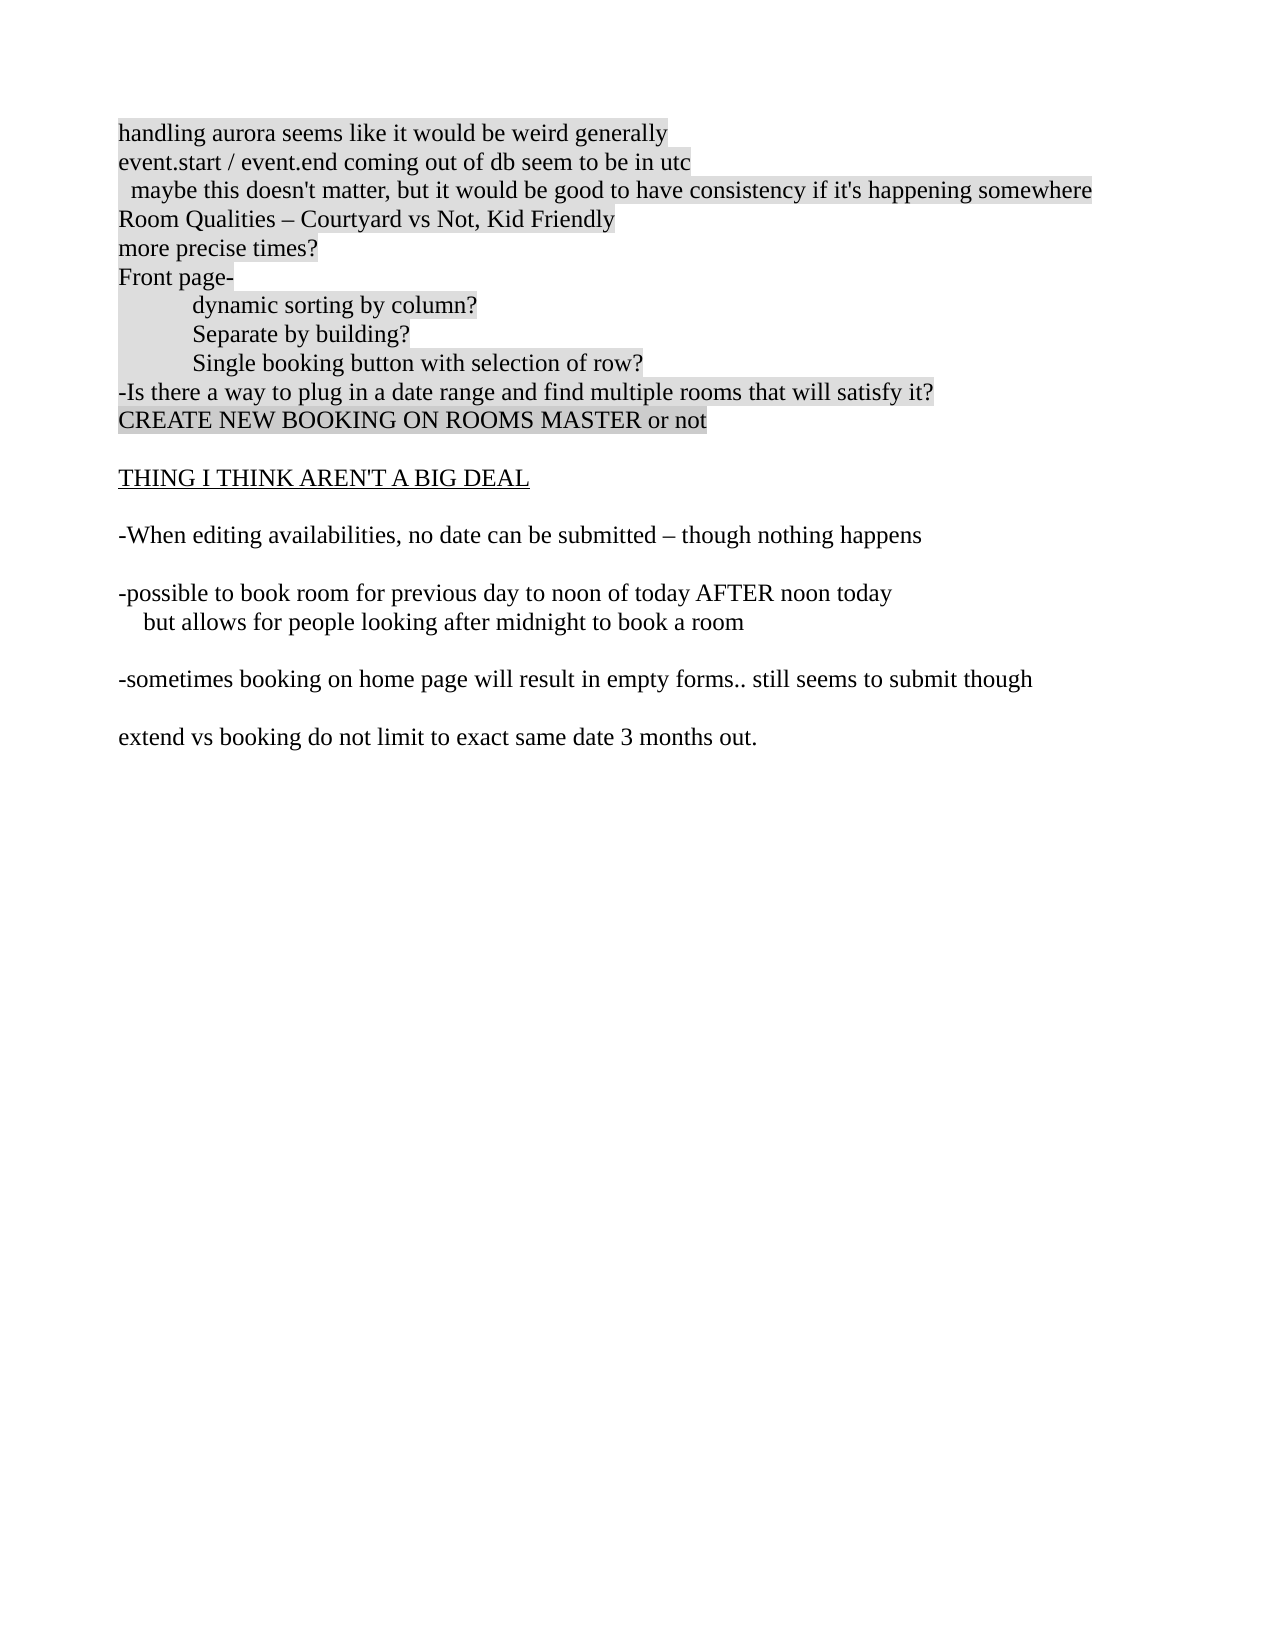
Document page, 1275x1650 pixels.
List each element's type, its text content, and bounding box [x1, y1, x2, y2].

text -Is there a way to plug in a date range and find multiple rooms that will satisfy it? [118, 377, 1157, 406]
text extend vs booking do not limit to exact same date 3 months out. [118, 722, 1157, 751]
text Front page- [118, 262, 1157, 291]
text maybe this doesn't matter, but it would be good to have consistency if it's happening somewhere [118, 176, 1157, 204]
text THING I THINK AREN'T A BIG DEAL [118, 463, 1157, 492]
text -possible to book room for previous day to noon of today AFTER noon today [118, 578, 1157, 607]
text Room Qualities – Courtyard vs Not, Kid Friendly [118, 204, 1157, 233]
text Separate by building? [118, 319, 1157, 348]
text Single booking button with selection of row? [118, 348, 1157, 377]
text -When editing availabilities, no date can be submitted – though nothing happens [118, 521, 1157, 549]
text dynamic sorting by column? [118, 291, 1157, 319]
text handling aurora seems like it would be weird generally [118, 118, 1157, 147]
text more precise times? [118, 233, 1157, 262]
text but allows for people looking after midnight to book a room [118, 607, 1157, 636]
text event.start / event.end coming out of db seem to be in utc [118, 147, 1157, 176]
text CREATE NEW BOOKING ON ROOMS MASTER or not [118, 406, 1157, 434]
text -sometimes booking on home page will result in empty forms.. still seems to submit though [118, 664, 1157, 693]
